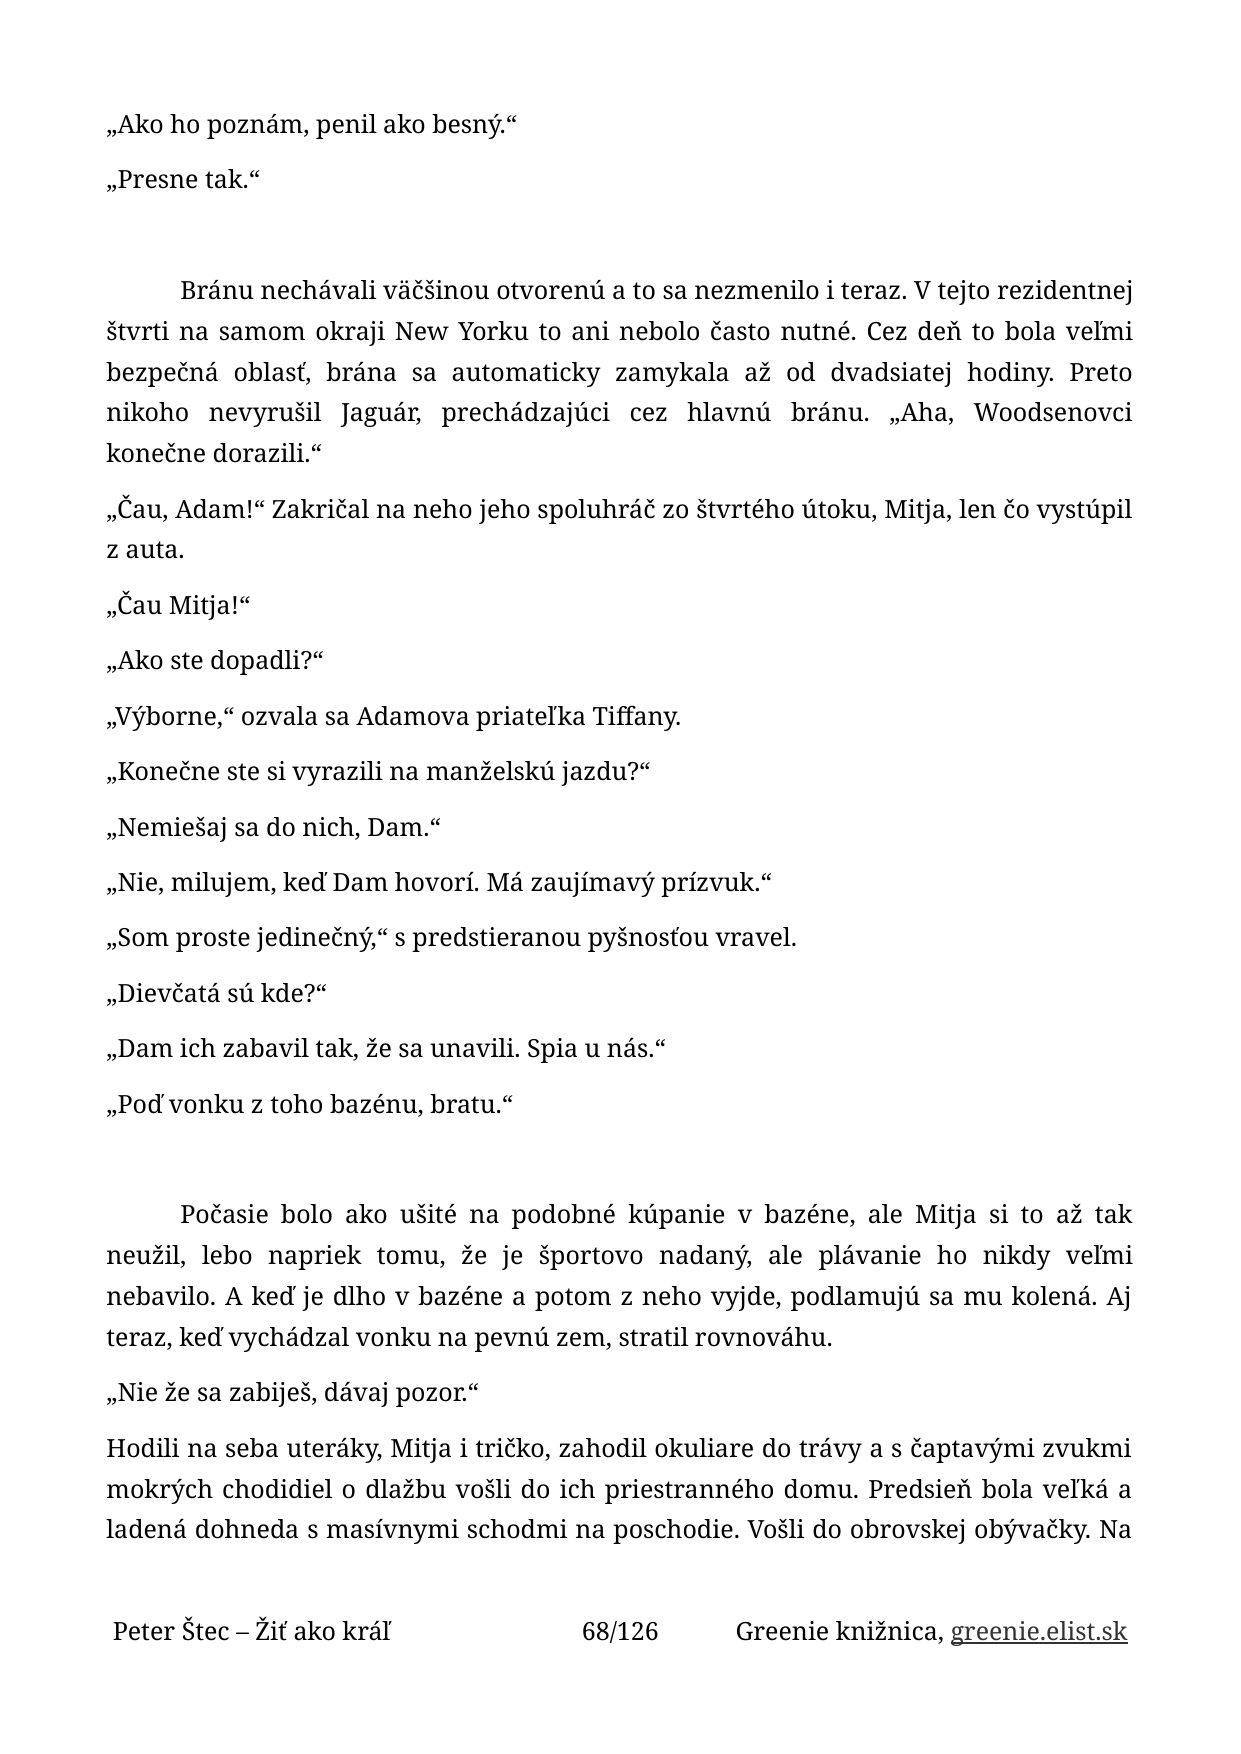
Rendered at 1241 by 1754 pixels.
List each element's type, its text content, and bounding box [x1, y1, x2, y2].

text Bránu nechávali väčšinou otvorenú a to sa nezmenilo i teraz. V tejto rezidentnej štvrti na samom okraji New Yorku to ani nebolo často nutné. Cez deň to bola veľmi bezpečná oblasť, brána sa automaticky zamykala až od dvadsiatej hodiny. Preto nikoho nevyrušil Jaguár, prechádzajúci cez hlavnú bránu. „Aha, Woodsenovci konečne dorazili.“ [106, 272, 1134, 470]
text „Dam ich zabavil tak, že sa unavili. Spia u nás.“ [106, 1031, 1134, 1065]
text „Nie, milujem, keď Dam hovorí. Má zaujímavý prízvuk.“ [106, 864, 1134, 899]
text Počasie bolo ako ušité na podobné kúpanie v bazéne, ale Mitja si to až tak neužil, lebo napriek tomu, že je športovo nadaný, ale plávanie ho nikdy veľmi nebavilo. A keď je dlho v bazéne a potom z neho vyjde, podlamujú sa mu kolená. Aj teraz, keď vychádzal vonku na pevnú zem, stratil rovnováhu. [106, 1197, 1134, 1354]
text „Poď vonku z toho bazénu, bratu.“ [106, 1086, 1134, 1120]
text „Ako ho poznám, penil ako besný.“ [106, 106, 1134, 140]
text „Dievčatá sú kde?“ [106, 975, 1134, 1009]
text „Ako ste dopadli?“ [106, 643, 1134, 677]
text Hodili na seba uteráky, Mitja i tričko, zahodil okuliare do trávy a s čaptavými zvukmi mokrých chodidiel o dlažbu vošli do ich priestranného domu. Predsieň bola veľká a ladená dohneda s masívnymi schodmi na poschodie. Vošli do obrovskej obývačky. Na [106, 1430, 1134, 1546]
text „Nemiešaj sa do nich, Dam.“ [106, 809, 1134, 843]
text „Čau Mitja!“ [106, 587, 1134, 622]
text „Čau, Adam!“ Zakričal na neho jeho spoluhráč zo štvrtého útoku, Mitja, len čo vystúpil z auta. [106, 491, 1134, 566]
text „Výborne,“ ozvala sa Adamova priateľka Tiffany. [106, 698, 1134, 732]
text „Nie že sa zabiješ, dávaj pozor.“ [106, 1375, 1134, 1409]
text „Konečne ste si vyrazili na manželskú jazdu?“ [106, 754, 1134, 788]
text „Som proste jedinečný,“ s predstieranou pyšnosťou vravel. [106, 920, 1134, 954]
text „Presne tak.“ [106, 162, 1134, 196]
